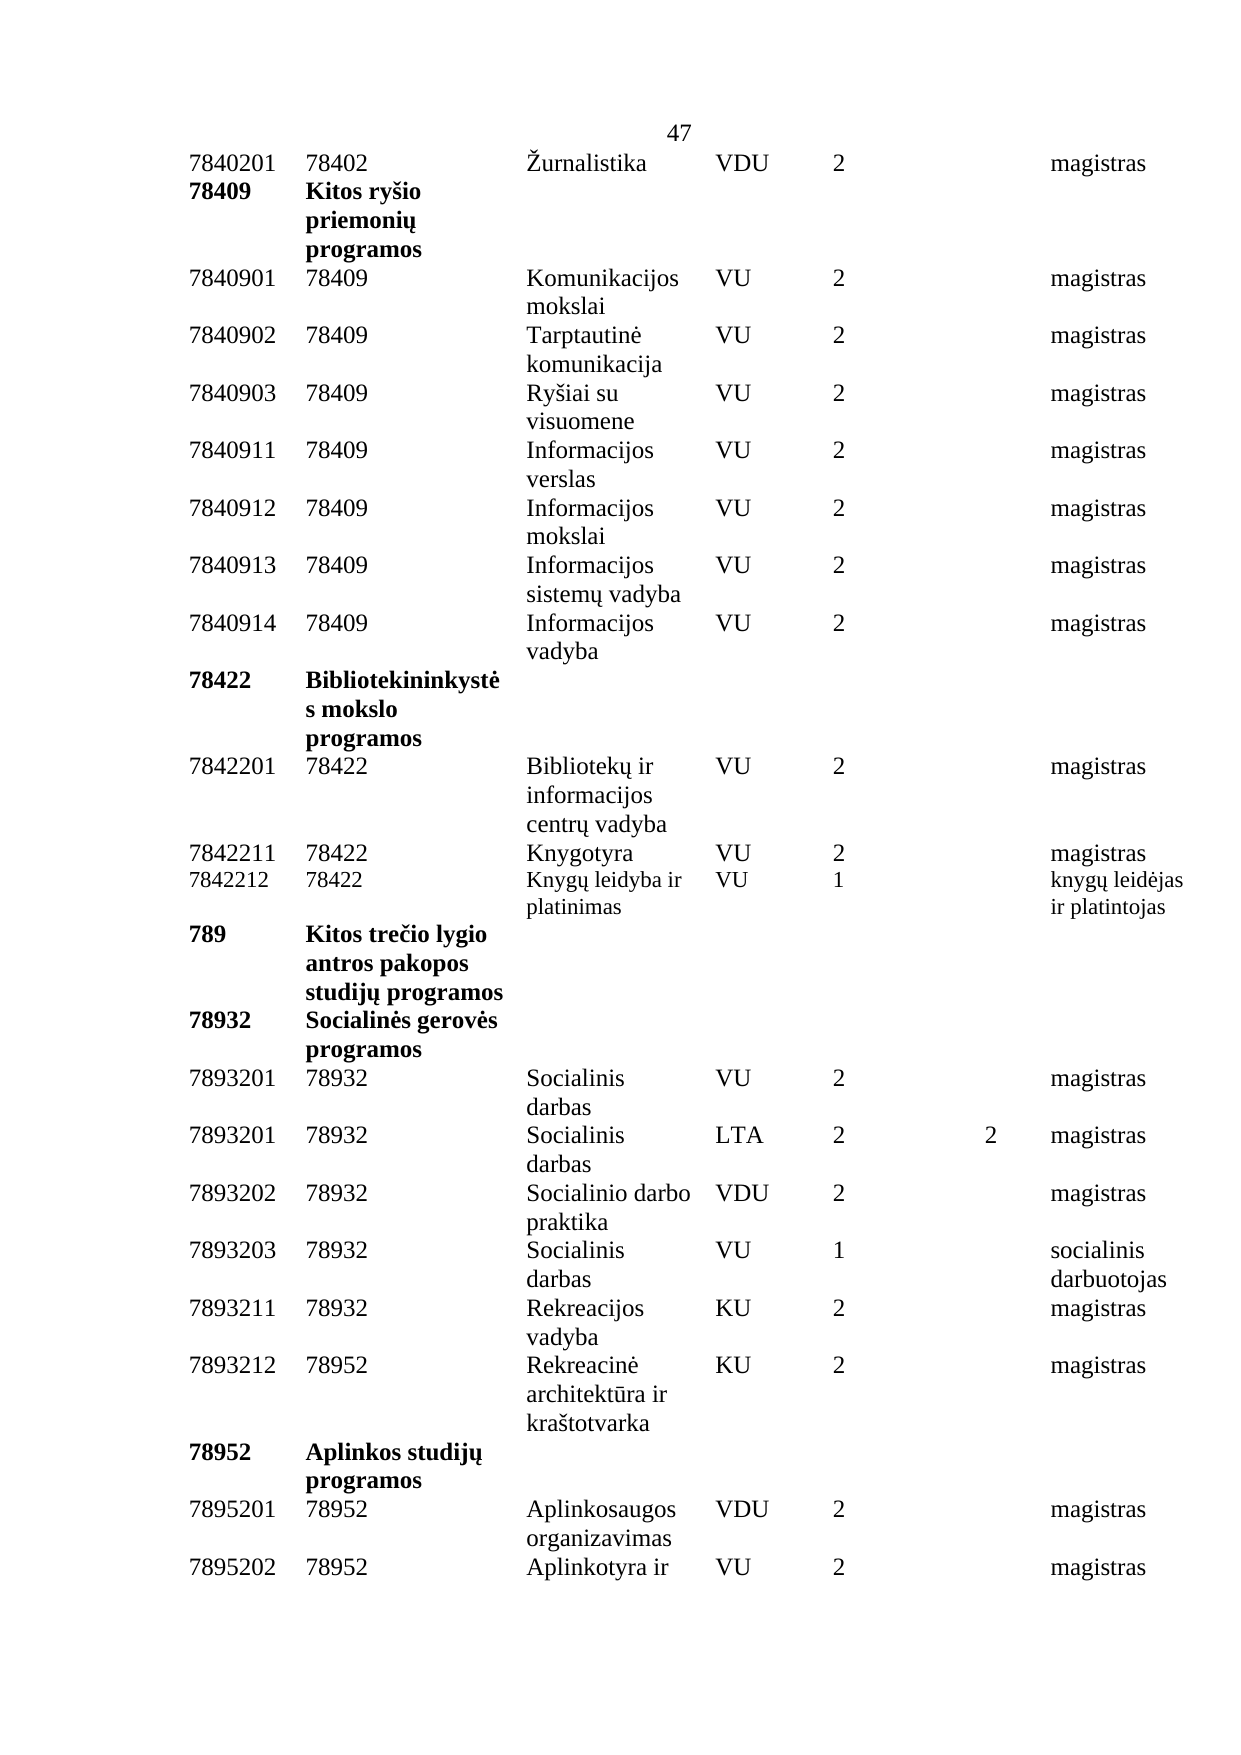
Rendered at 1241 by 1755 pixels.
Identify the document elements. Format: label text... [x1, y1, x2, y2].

table_cell magistras [1039, 1552, 1197, 1580]
table_cell [973, 1005, 1039, 1063]
table_cell VDU [704, 148, 821, 176]
table_cell [1197, 148, 1202, 176]
table_cell [1202, 1437, 1207, 1494]
table_cell [1197, 1063, 1202, 1120]
table_cell magistras [1039, 550, 1197, 608]
table_cell 2 [821, 1178, 902, 1235]
table_cell Rekreacijos vadyba [515, 1293, 704, 1350]
table_cell [902, 263, 973, 320]
table_cell 78932 [294, 1120, 515, 1178]
table_cell [1197, 838, 1202, 866]
table_cell magistras [1039, 838, 1197, 866]
table_cell [1197, 1005, 1202, 1063]
table_cell Bibliotekininkystės mokslo programos [294, 665, 515, 751]
table_cell 2 [821, 608, 902, 665]
table_cell [902, 550, 973, 608]
table_cell VDU [704, 1178, 821, 1235]
table_cell magistras [1039, 1120, 1197, 1178]
table_cell [1197, 493, 1202, 550]
table_cell [902, 1063, 973, 1120]
table_cell VU [704, 866, 821, 919]
table_cell [1202, 550, 1207, 608]
table_cell [1197, 1437, 1202, 1494]
table_cell [902, 148, 973, 176]
table_cell [1202, 1005, 1207, 1063]
table_cell 78409 [294, 608, 515, 665]
table_cell Informacijos sistemų vadyba [515, 550, 704, 608]
table_cell [1202, 665, 1207, 751]
table_cell 78422 [294, 751, 515, 838]
table_cell 78932 [177, 1005, 294, 1063]
table_cell [1197, 1178, 1202, 1235]
table_cell 7893202 [177, 1178, 294, 1235]
table_cell Knygotyra [515, 838, 704, 866]
table_cell [1197, 665, 1202, 751]
table_cell [1197, 176, 1202, 263]
table_cell [902, 608, 973, 665]
table_cell 78409 [294, 378, 515, 435]
table_cell [902, 665, 973, 751]
table_cell [1197, 1120, 1202, 1178]
table_cell [515, 1437, 704, 1494]
table_cell 7893201 [177, 1120, 294, 1178]
table_cell Aplinkotyra ir [515, 1552, 704, 1580]
table_cell [1039, 1437, 1197, 1494]
table_cell [1202, 751, 1207, 838]
table_cell Informacijos vadyba [515, 608, 704, 665]
table_cell [973, 493, 1039, 550]
table_cell [1202, 263, 1207, 320]
table_cell [1202, 866, 1207, 919]
table_cell 7840903 [177, 378, 294, 435]
table_cell LTA [704, 1120, 821, 1178]
table_cell [1202, 435, 1207, 493]
table_cell 78409 [294, 320, 515, 378]
table_cell Socialinio darbo praktika [515, 1178, 704, 1235]
table_cell [973, 1350, 1039, 1437]
table_cell [973, 378, 1039, 435]
table_cell 78952 [177, 1437, 294, 1494]
table_cell [973, 1293, 1039, 1350]
table_cell [1202, 176, 1207, 263]
table_cell magistras [1039, 378, 1197, 435]
table_cell [821, 665, 902, 751]
table_cell magistras [1039, 148, 1197, 176]
table_cell 78932 [294, 1293, 515, 1350]
table_cell [1039, 665, 1197, 751]
table_cell Aplinkosaugos organizavimas [515, 1494, 704, 1552]
table_cell knygų leidėjas ir platintojas [1039, 866, 1197, 919]
table_cell magistras [1039, 608, 1197, 665]
table_cell Socialinis darbas [515, 1120, 704, 1178]
table_cell [973, 1552, 1039, 1580]
table_cell VU [704, 751, 821, 838]
table_cell [704, 1437, 821, 1494]
table_cell 2 [821, 550, 902, 608]
table_cell 78932 [294, 1063, 515, 1120]
table_cell 78409 [294, 263, 515, 320]
table_cell [1202, 320, 1207, 378]
table_cell 2 [821, 263, 902, 320]
table_cell 2 [821, 1063, 902, 1120]
table_cell [1197, 1552, 1202, 1580]
table_cell Informacijos mokslai [515, 493, 704, 550]
table_cell 7840911 [177, 435, 294, 493]
table_cell [1197, 1494, 1202, 1552]
table_cell Tarptautinė komunikacija [515, 320, 704, 378]
table_cell 2 [821, 378, 902, 435]
table_cell [1202, 1494, 1207, 1552]
table_cell [1202, 148, 1207, 176]
table_cell [902, 1437, 973, 1494]
table_cell 2 [821, 493, 902, 550]
table_cell Kitos ryšio priemonių programos [294, 176, 515, 263]
table_cell magistras [1039, 1063, 1197, 1120]
table_cell [515, 665, 704, 751]
table_cell [821, 176, 902, 263]
table_cell 7840902 [177, 320, 294, 378]
table_cell [973, 320, 1039, 378]
table_cell 7840901 [177, 263, 294, 320]
table_cell [1197, 378, 1202, 435]
table_cell 78422 [294, 838, 515, 866]
table_cell VU [704, 320, 821, 378]
table_cell 2 [821, 1120, 902, 1178]
table_cell [973, 1063, 1039, 1120]
table_cell magistras [1039, 1293, 1197, 1350]
table_cell [1202, 1235, 1207, 1293]
table_cell [973, 148, 1039, 176]
table_cell VU [704, 493, 821, 550]
table_cell [902, 320, 973, 378]
table_cell [704, 1005, 821, 1063]
table_cell KU [704, 1350, 821, 1437]
table_cell 1 [821, 1235, 902, 1293]
table_cell Knygų leidyba ir platinimas [515, 866, 704, 919]
table_cell Komunikacijos mokslai [515, 263, 704, 320]
table_cell [973, 751, 1039, 838]
table_cell [902, 1005, 973, 1063]
table_cell 2 [821, 1494, 902, 1552]
table_cell [1197, 866, 1202, 919]
table_cell [1202, 838, 1207, 866]
table_cell [1197, 751, 1202, 838]
table_cell [515, 1005, 704, 1063]
table_cell Aplinkos studijų programos [294, 1437, 515, 1494]
table_cell [902, 435, 973, 493]
table_cell [1197, 919, 1202, 1005]
table_cell [973, 550, 1039, 608]
table_cell VU [704, 378, 821, 435]
table_cell VU [704, 263, 821, 320]
table_cell [1197, 1293, 1202, 1350]
table_cell [1197, 1350, 1202, 1437]
table_cell VU [704, 608, 821, 665]
table_cell 2 [821, 751, 902, 838]
table_cell [902, 919, 973, 1005]
table_cell [973, 1437, 1039, 1494]
table_cell 7840201 [177, 148, 294, 176]
table_cell 78402 [294, 148, 515, 176]
table_cell VU [704, 550, 821, 608]
table_cell [973, 866, 1039, 919]
table_cell Rekreacinė architektūra ir kraštotvarka [515, 1350, 704, 1437]
table_cell [902, 838, 973, 866]
table_cell [1197, 1235, 1202, 1293]
table_cell [973, 665, 1039, 751]
table_cell [1202, 1120, 1207, 1178]
table_cell VDU [704, 1494, 821, 1552]
table_cell [902, 1494, 973, 1552]
table_cell 2 [821, 1552, 902, 1580]
table_cell 7842211 [177, 838, 294, 866]
table_cell 78409 [294, 493, 515, 550]
table_cell Bibliotekų ir informacijos centrų vadyba [515, 751, 704, 838]
table_cell 7893201 [177, 1063, 294, 1120]
table_cell 78422 [294, 866, 515, 919]
table_cell [902, 378, 973, 435]
table_cell [1202, 608, 1207, 665]
table_cell 7840913 [177, 550, 294, 608]
table_cell magistras [1039, 751, 1197, 838]
table_cell 7893203 [177, 1235, 294, 1293]
table_cell [515, 176, 704, 263]
table_cell [704, 665, 821, 751]
table_cell Socialinis darbas [515, 1063, 704, 1120]
table_cell Ryšiai su visuomene [515, 378, 704, 435]
table_cell [704, 176, 821, 263]
table_cell 78409 [294, 435, 515, 493]
table_cell [973, 608, 1039, 665]
table_cell [973, 435, 1039, 493]
table_cell magistras [1039, 435, 1197, 493]
table_cell magistras [1039, 1350, 1197, 1437]
table_cell 78422 [177, 665, 294, 751]
table_cell [1202, 1063, 1207, 1120]
table_cell [515, 919, 704, 1005]
table_cell KU [704, 1293, 821, 1350]
table_cell 2 [821, 1293, 902, 1350]
table_cell [1197, 263, 1202, 320]
table_cell 78952 [294, 1552, 515, 1580]
table_cell [1197, 550, 1202, 608]
table_cell 78932 [294, 1235, 515, 1293]
table_cell [973, 1494, 1039, 1552]
table_cell 2 [821, 1350, 902, 1437]
table_cell [902, 1120, 973, 1178]
table_cell 7840912 [177, 493, 294, 550]
table_cell [902, 1552, 973, 1580]
table_cell [1039, 1005, 1197, 1063]
table_cell [973, 263, 1039, 320]
table_cell VU [704, 1235, 821, 1293]
table_cell [1197, 608, 1202, 665]
table_cell [902, 1293, 973, 1350]
table_cell [1202, 1552, 1207, 1580]
table_cell [902, 1350, 973, 1437]
table_cell 789 [177, 919, 294, 1005]
table_cell [821, 1437, 902, 1494]
table_cell [973, 1178, 1039, 1235]
table_cell 7893211 [177, 1293, 294, 1350]
table_cell 2 [821, 148, 902, 176]
table_cell VU [704, 435, 821, 493]
table_cell magistras [1039, 1494, 1197, 1552]
table_cell [1202, 378, 1207, 435]
table_cell [902, 1235, 973, 1293]
table_cell [1197, 435, 1202, 493]
table_cell [1197, 320, 1202, 378]
table_cell Kitos trečio lygio antros pakopos studijų programos [294, 919, 515, 1005]
table_cell Žurnalistika [515, 148, 704, 176]
table_cell magistras [1039, 493, 1197, 550]
table_cell 7895201 [177, 1494, 294, 1552]
table_cell VU [704, 1552, 821, 1580]
table_cell [902, 493, 973, 550]
table_cell 7893212 [177, 1350, 294, 1437]
table_cell [973, 919, 1039, 1005]
table_cell [1039, 176, 1197, 263]
table_cell [902, 176, 973, 263]
table_cell 7840914 [177, 608, 294, 665]
table_cell [1039, 919, 1197, 1005]
table_cell Informacijos verslas [515, 435, 704, 493]
table_cell [902, 1178, 973, 1235]
table_cell magistras [1039, 263, 1197, 320]
table_cell [1202, 919, 1207, 1005]
table_cell [1202, 1293, 1207, 1350]
table_cell 2 [821, 320, 902, 378]
table_cell [973, 1235, 1039, 1293]
table_cell [1202, 493, 1207, 550]
table_cell 78409 [177, 176, 294, 263]
table_cell [902, 866, 973, 919]
table_cell 78952 [294, 1350, 515, 1437]
table_cell 78952 [294, 1494, 515, 1552]
table_cell [902, 751, 973, 838]
table_cell [1202, 1178, 1207, 1235]
table_cell [973, 838, 1039, 866]
table_cell Socialinis darbas [515, 1235, 704, 1293]
table_cell 1 [821, 866, 902, 919]
table_cell magistras [1039, 1178, 1197, 1235]
table_cell magistras [1039, 320, 1197, 378]
table_cell Socialinės gerovės programos [294, 1005, 515, 1063]
table_cell VU [704, 838, 821, 866]
table_cell 2 [973, 1120, 1039, 1178]
table_cell [821, 1005, 902, 1063]
table_cell socialinis darbuotojas [1039, 1235, 1197, 1293]
table_cell 78932 [294, 1178, 515, 1235]
table_cell [821, 919, 902, 1005]
table_cell 2 [821, 838, 902, 866]
table_cell VU [704, 1063, 821, 1120]
table_cell [973, 176, 1039, 263]
table_cell 7842212 [177, 866, 294, 919]
table_cell 2 [821, 435, 902, 493]
table_cell 78409 [294, 550, 515, 608]
table_cell [1202, 1350, 1207, 1437]
table_cell [704, 919, 821, 1005]
table_cell 7895202 [177, 1552, 294, 1580]
table_cell 7842201 [177, 751, 294, 838]
